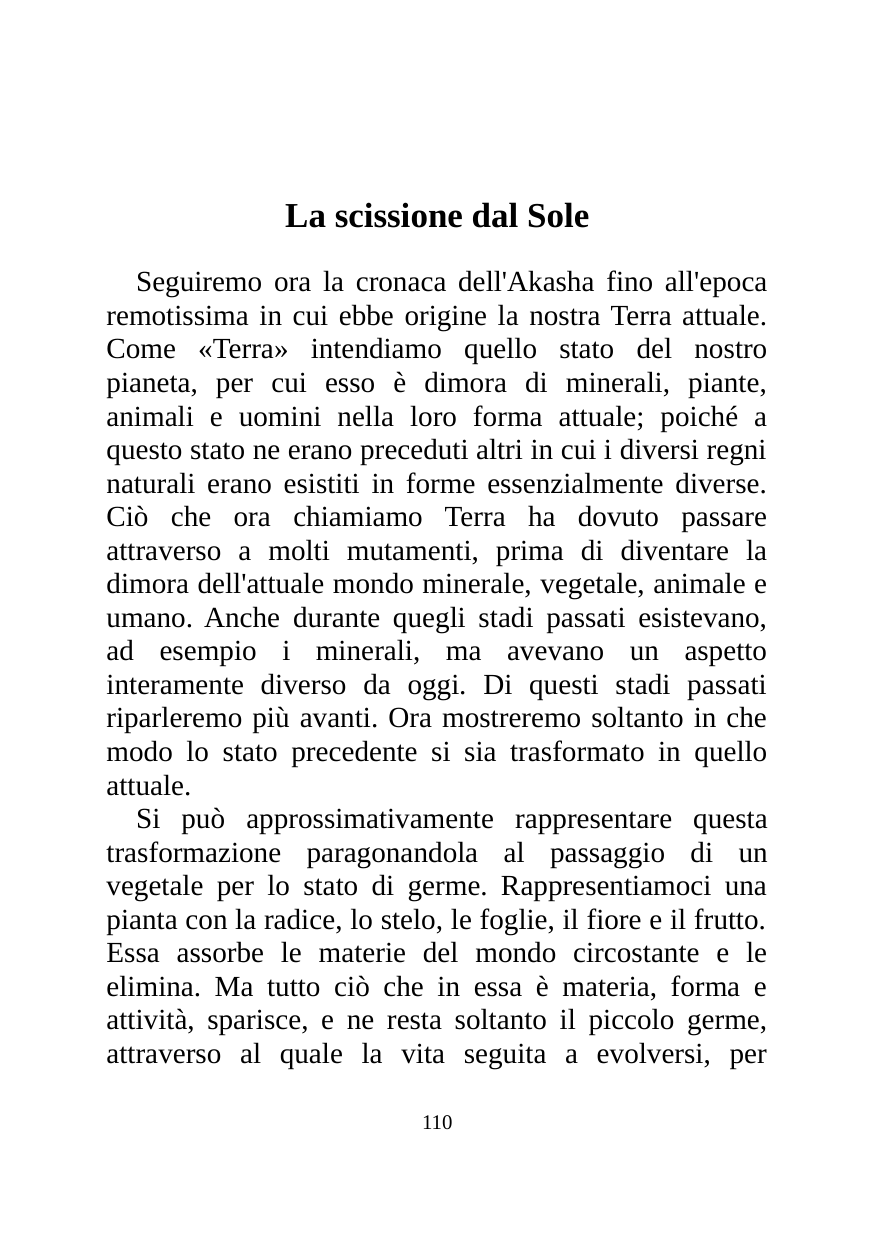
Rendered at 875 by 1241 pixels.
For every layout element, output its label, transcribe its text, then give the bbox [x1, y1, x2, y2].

subtitle La scissione dal Sole [106, 195, 768, 235]
text Seguiremo ora la cronaca dell'Akasha fino all'epoca remotissima in cui ebbe origine la nostra Terra attuale. Come «Terra» intendiamo quello stato del nostro pianeta, per cui esso è dimora di minerali, piante, animali e uomini nella loro forma attuale; poiché a questo stato ne erano preceduti altri in cui i diversi regni naturali erano esistiti in forme essenzialmente diverse. Ciò che ora chiamiamo Terra ha dovuto passare attraverso a molti mutamenti, prima di diventare la dimora dell'attuale mondo minerale, vegetale, animale e umano. Anche durante quegli stadi passati esistevano, ad esempio i minerali, ma avevano un aspetto interamente diverso da oggi. Di questi stadi passati riparleremo più avanti. Ora mostreremo soltanto in che modo lo stato precedente si sia trasformato in quello attuale. [106, 264, 768, 801]
text Si può approssimativamente rappresentare questa trasformazione paragonandola al passaggio di un vegetale per lo stato di germe. Rappresentiamoci una pianta con la radice, lo stelo, le foglie, il fiore e il frutto. Essa assorbe le materie del mondo circostante e le elimina. Ma tutto ciò che in essa è materia, forma e attività, sparisce, e ne resta soltanto il piccolo germe, attraverso al quale la vita seguita a evolversi, per [106, 801, 768, 1069]
